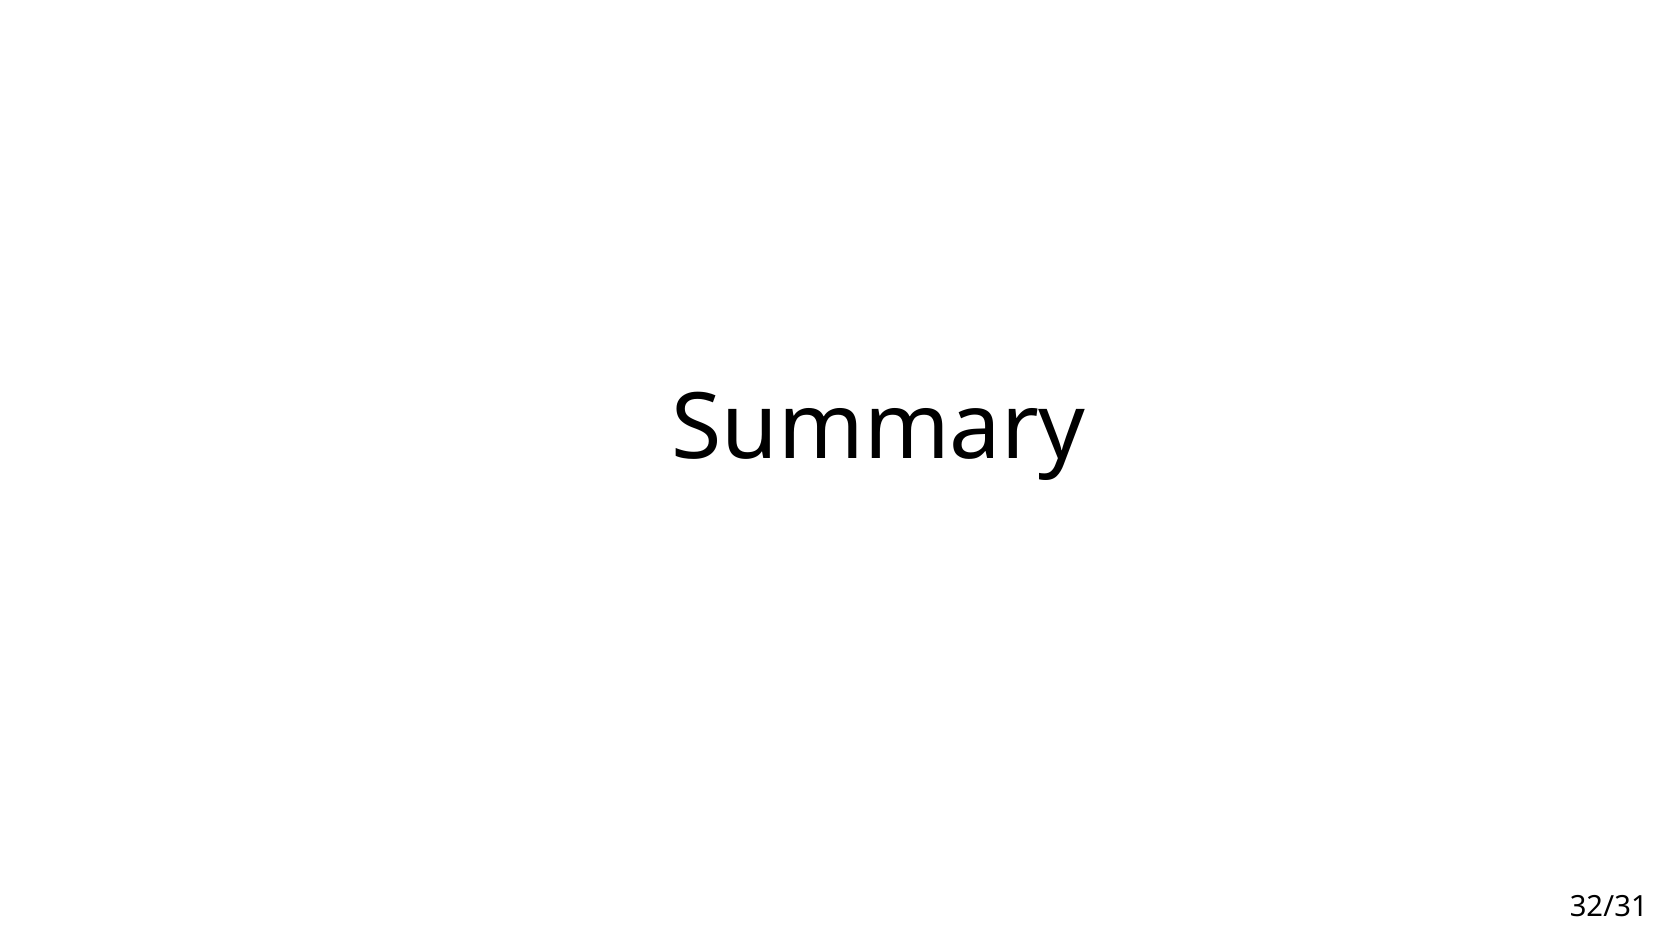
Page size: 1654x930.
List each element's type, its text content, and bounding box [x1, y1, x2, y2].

title Summary [134, 344, 1623, 501]
